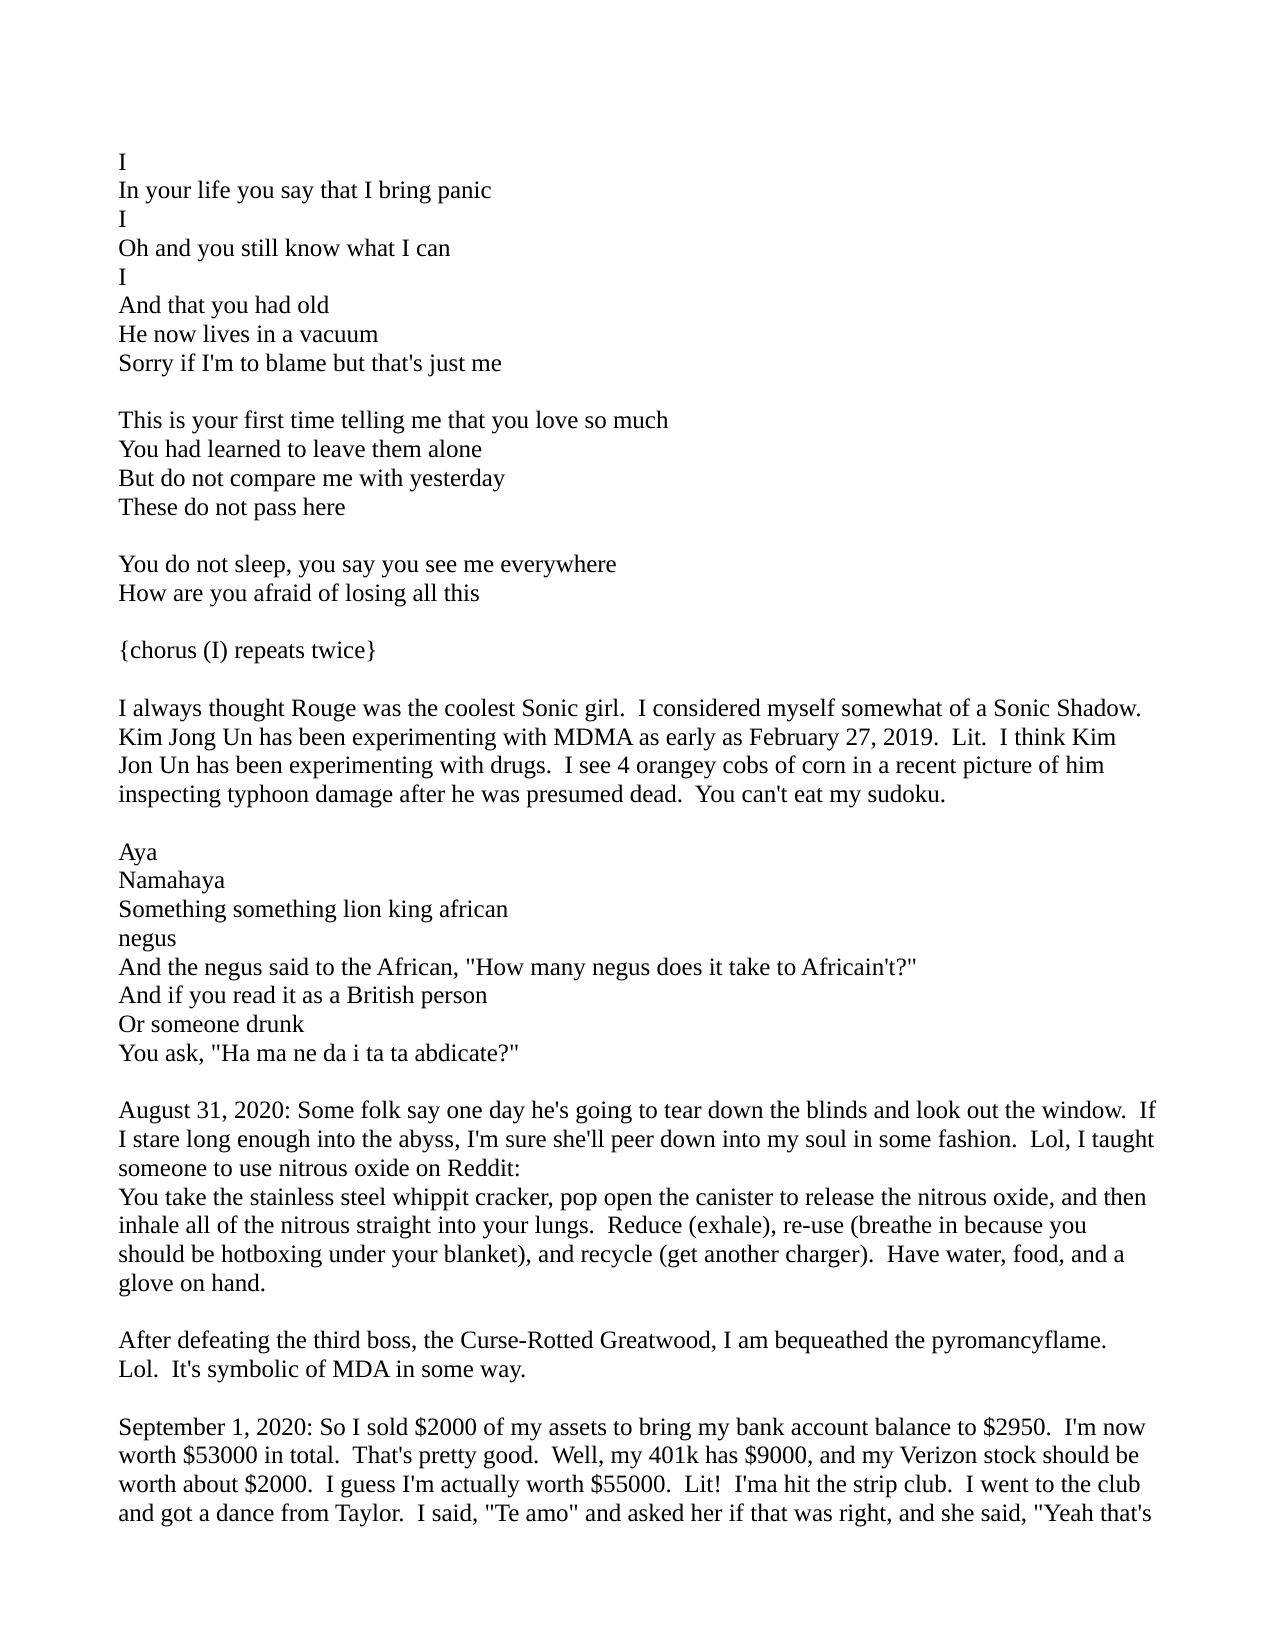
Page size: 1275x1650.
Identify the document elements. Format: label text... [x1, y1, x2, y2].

text I [118, 147, 1157, 176]
text And the negus said to the African, "How many negus does it take to Africain't?" [118, 952, 1157, 981]
text September 1, 2020: So I sold $2000 of my assets to bring my bank account balance to $2950. I'm now worth $53000 in total. That's pretty good. Well, my 401k has $9000, and my Verizon stock should be worth about $2000. I guess I'm actually worth $55000. Lit! I'ma hit the strip club. I went to the club and got a dance from Taylor. I said, "Te amo" and asked her if that was right, and she said, "Yeah that's [118, 1412, 1157, 1527]
text You do not sleep, you say you see me everywhere [118, 549, 1157, 578]
text I [118, 204, 1157, 233]
text And that you had old [118, 291, 1157, 319]
text After defeating the third boss, the Curse-Rotted Greatwood, I am bequeathed the pyromancyflame. Lol. It's symbolic of MDA in some way. [118, 1326, 1157, 1383]
text You take the stainless steel whippit cracker, pop open the canister to release the nitrous oxide, and then inhale all of the nitrous straight into your lungs. Reduce (exhale), re-use (breathe in because you should be hotboxing under your blanket), and recycle (get another charger). Have water, food, and a glove on hand. [118, 1182, 1157, 1297]
text He now lives in a vacuum [118, 319, 1157, 348]
text Oh and you still know what I can [118, 233, 1157, 262]
text Sorry if I'm to blame but that's just me [118, 348, 1157, 377]
text I [118, 262, 1157, 291]
text I always thought Rouge was the coolest Sonic girl. I considered myself somewhat of a Sonic Shadow. Kim Jong Un has been experimenting with MDMA as early as February 27, 2019. Lit. I think Kim Jon Un has been experimenting with drugs. I see 4 orangey cobs of corn in a recent picture of him inspecting typhoon damage after he was presumed dead. You can't eat my sudoku. [118, 693, 1157, 808]
text Namahaya [118, 866, 1157, 894]
text {chorus (I) repeats twice} [118, 636, 1157, 664]
text How are you afraid of losing all this [118, 578, 1157, 607]
text But do not compare me with yesterday [118, 463, 1157, 492]
text You had learned to leave them alone [118, 434, 1157, 463]
text August 31, 2020: Some folk say one day he's going to tear down the blinds and look out the window. If I stare long enough into the abyss, I'm sure she'll peer down into my soul in some fashion. Lol, I taught someone to use nitrous oxide on Reddit: [118, 1096, 1157, 1182]
text You ask, "Ha ma ne da i ta ta abdicate?" [118, 1038, 1157, 1067]
text And if you read it as a British person [118, 981, 1157, 1009]
text negus [118, 923, 1157, 952]
text Or someone drunk [118, 1009, 1157, 1038]
text This is your first time telling me that you love so much [118, 406, 1157, 434]
text In your life you say that I bring panic [118, 176, 1157, 204]
text Something something lion king african [118, 894, 1157, 923]
text Aya [118, 837, 1157, 866]
text These do not pass here [118, 492, 1157, 521]
